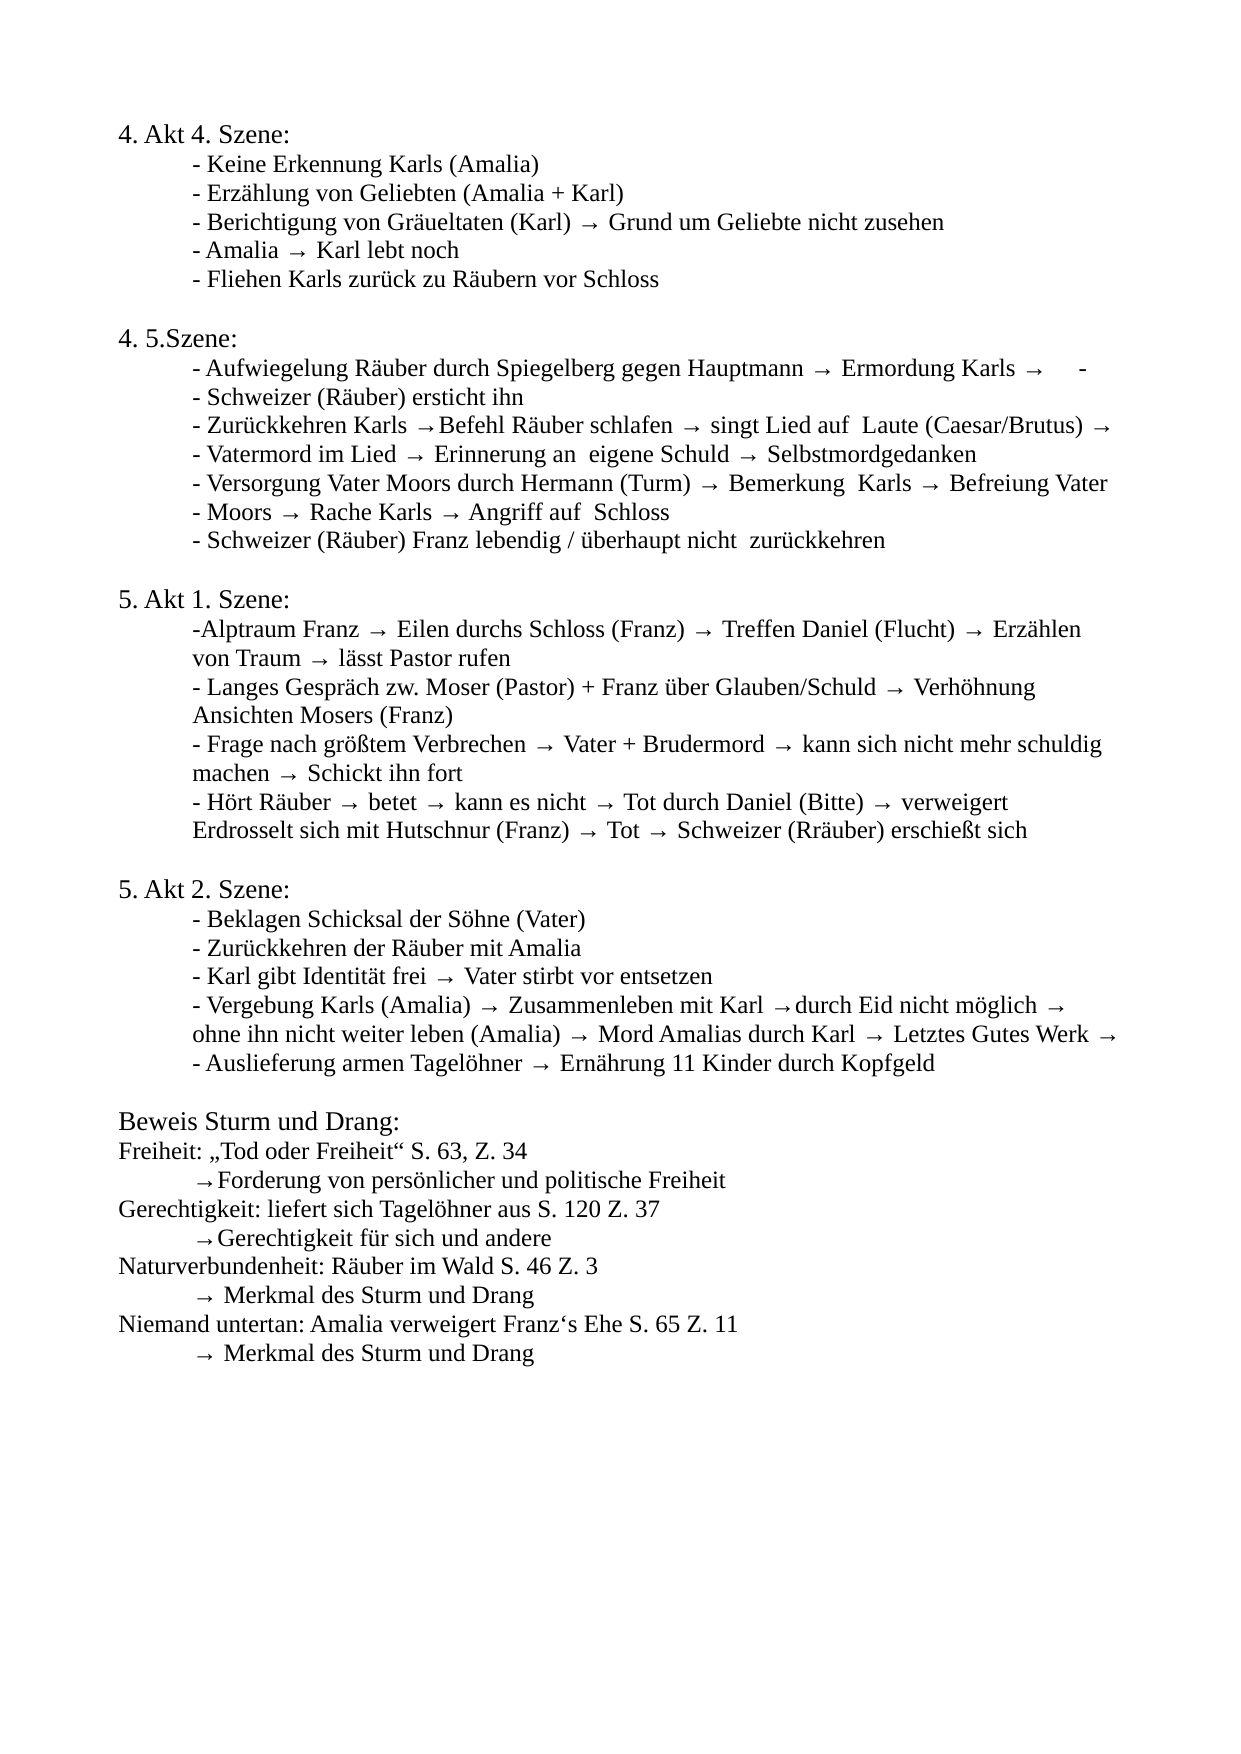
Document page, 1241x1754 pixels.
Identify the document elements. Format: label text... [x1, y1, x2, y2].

text Naturverbundenheit: Räuber im Wald S. 46 Z. 3 [118, 1251, 1122, 1280]
text - Versorgung Vater Moors durch Hermann (Turm) → Bemerkung Karls → Befreiung Vater - Moors → Rache Karls → Angriff auf Schloss [118, 468, 1122, 525]
text Gerechtigkeit: liefert sich Tagelöhner aus S. 120 Z. 37 [118, 1194, 1122, 1223]
text - Frage nach größtem Verbrechen → Vater + Brudermord → kann sich nicht mehr schuldig machen → Schickt ihn fort [118, 729, 1122, 787]
text → Merkmal des Sturm und Drang [118, 1338, 1122, 1366]
text 4. Akt 4. Szene: [118, 118, 1122, 149]
text - Karl gibt Identität frei → Vater stirbt vor entsetzen [118, 961, 1122, 990]
text - Hört Räuber → betet → kann es nicht → Tot durch Daniel (Bitte) → verweigert [118, 787, 1122, 815]
text - Berichtigung von Gräueltaten (Karl) → Grund um Geliebte nicht zusehen [118, 207, 1122, 236]
text 5. Akt 1. Szene: [118, 583, 1122, 614]
text - Zurückkehren Karls →Befehl Räuber schlafen → singt Lied auf Laute (Caesar/Brutus) → - Vatermord im Lied → Erinnerung an eigene Schuld → Selbstmordgedanken [118, 410, 1122, 468]
text →Forderung von persönlicher und politische Freiheit [118, 1165, 1122, 1194]
text - Amalia → Karl lebt noch [118, 236, 1122, 264]
text - Aufwiegelung Räuber durch Spiegelberg gegen Hauptmann → Ermordung Karls → - - Schweizer (Räuber) ersticht ihn [118, 353, 1122, 410]
text Erdrosselt sich mit Hutschnur (Franz) → Tot → Schweizer (Rräuber) erschießt sich [118, 815, 1122, 844]
text - Langes Gespräch zw. Moser (Pastor) + Franz über Glauben/Schuld → Verhöhnung Ansichten Mosers (Franz) [118, 672, 1122, 729]
text - Beklagen Schicksal der Söhne (Vater) [118, 904, 1122, 933]
text - Zurückkehren der Räuber mit Amalia [118, 933, 1122, 961]
text Beweis Sturm und Drang: [118, 1105, 1122, 1136]
text - Keine Erkennung Karls (Amalia) [118, 149, 1122, 178]
text Niemand untertan: Amalia verweigert Franz‘s Ehe S. 65 Z. 11 [118, 1309, 1122, 1338]
text →Gerechtigkeit für sich und andere [118, 1223, 1122, 1251]
text - Schweizer (Räuber) Franz lebendig / überhaupt nicht zurückkehren [118, 525, 1122, 554]
text - Vergebung Karls (Amalia) → Zusammenleben mit Karl →durch Eid nicht möglich → ohne ihn nicht weiter leben (Amalia) → Mord Amalias durch Karl → Letztes Gutes Werk → - Auslieferung armen Tagelöhner → Ernährung 11 Kinder durch Kopfgeld [118, 990, 1122, 1076]
text 4. 5.Szene: [118, 322, 1122, 353]
text → Merkmal des Sturm und Drang [118, 1280, 1122, 1309]
text -Alptraum Franz → Eilen durchs Schloss (Franz) → Treffen Daniel (Flucht) → Erzählen von Traum → lässt Pastor rufen [118, 614, 1122, 672]
text 5. Akt 2. Szene: [118, 873, 1122, 904]
text - Fliehen Karls zurück zu Räubern vor Schloss [118, 264, 1122, 293]
text - Erzählung von Geliebten (Amalia + Karl) [118, 178, 1122, 207]
text Freiheit: „Tod oder Freiheit“ S. 63, Z. 34 [118, 1136, 1122, 1165]
